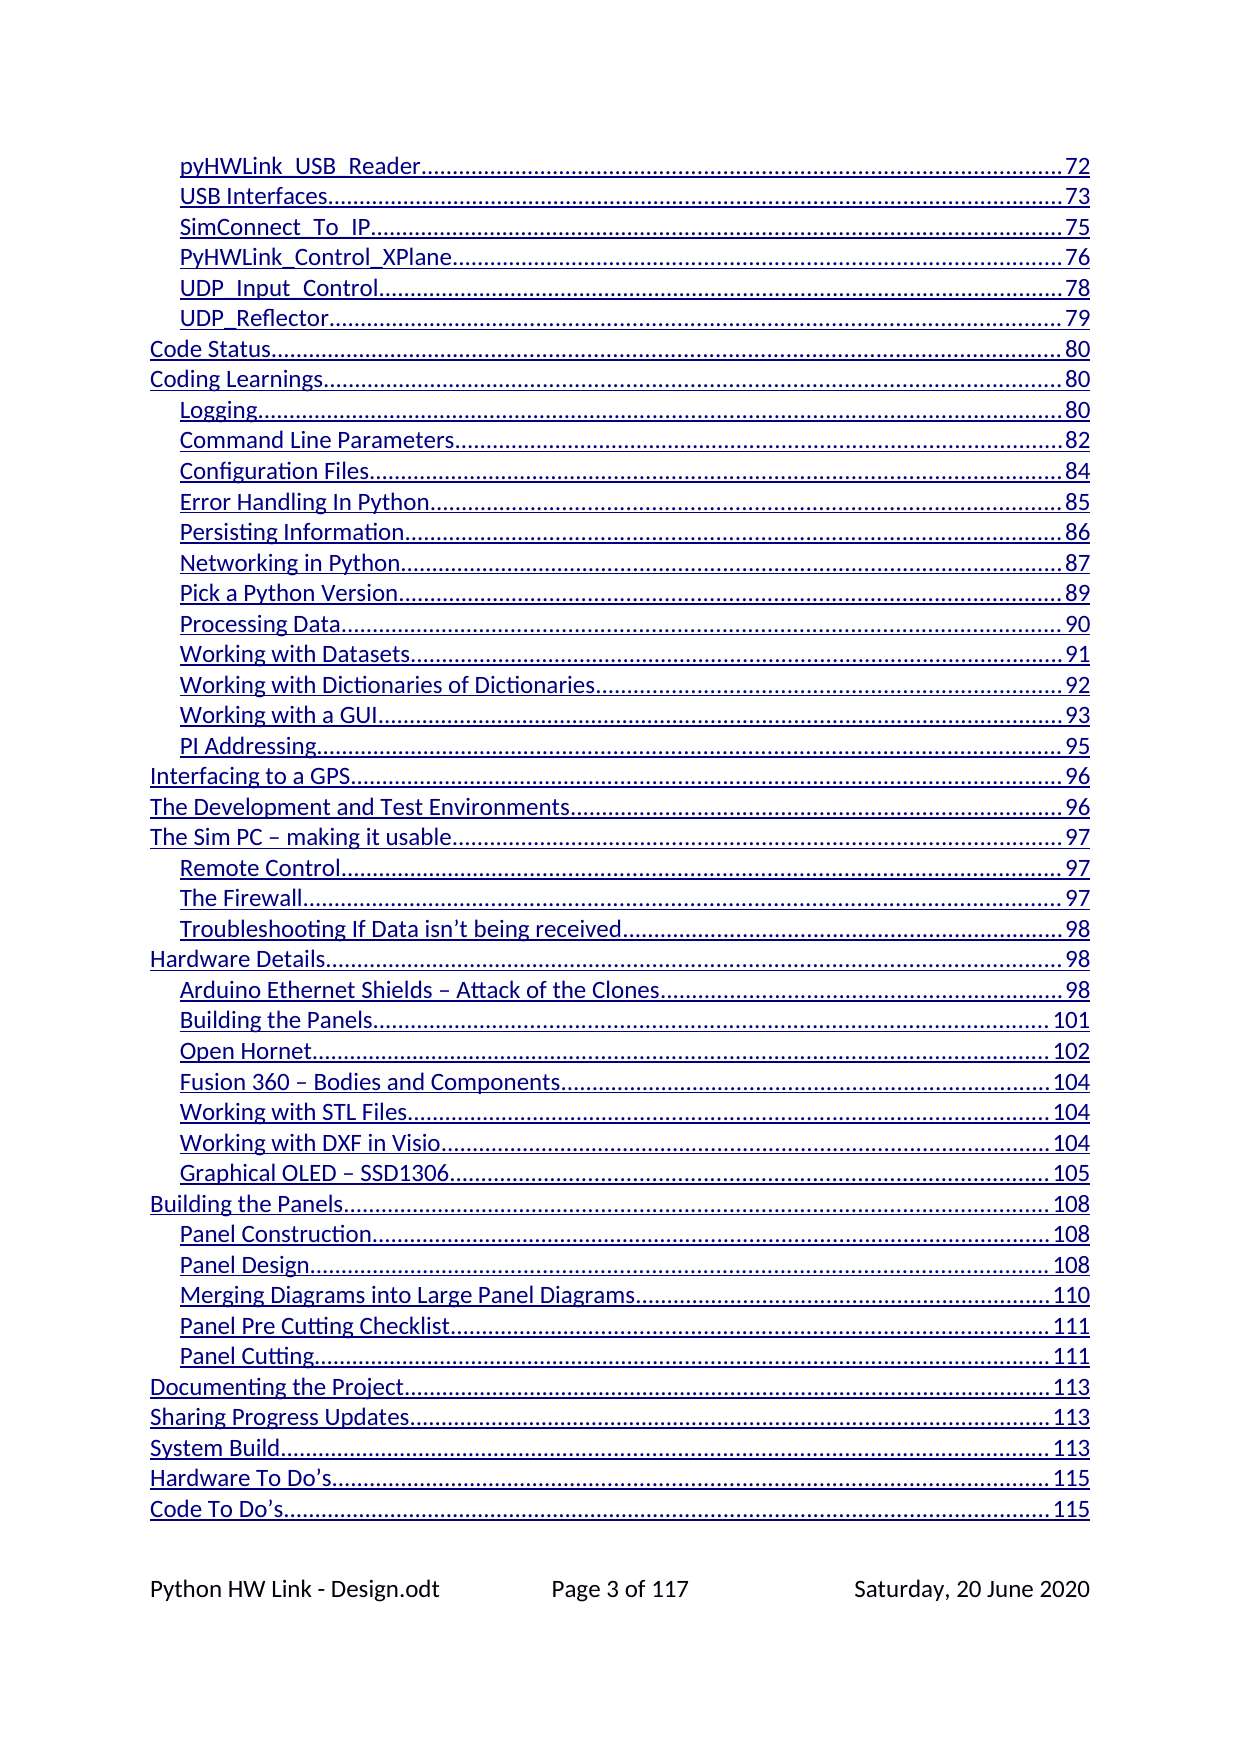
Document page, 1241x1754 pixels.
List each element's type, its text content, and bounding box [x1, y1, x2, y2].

text pyHWLink_USB_Reader 72 [179, 150, 1090, 176]
text Networking in Python 87 [179, 547, 1090, 573]
text Interfacing to a GPS 96 [150, 760, 1090, 786]
text [179, 1245, 1090, 1249]
text [179, 543, 1090, 547]
text PI Addressing 95 [179, 730, 1090, 756]
text Remote Control 97 [179, 852, 1090, 878]
text Hardware Details 98 [150, 943, 1090, 970]
text [179, 238, 1090, 242]
text [179, 177, 1090, 181]
text Working with STL Files 104 [179, 1096, 1090, 1122]
text UDP_Reflector 79 [179, 303, 1090, 329]
text [179, 207, 1090, 211]
text Panel Pre Cutting Checklist 111 [179, 1310, 1090, 1336]
text Sharing Progress Updates 113 [150, 1401, 1090, 1427]
text Logging 80 [179, 394, 1090, 420]
text The Sim PC – making it usable 97 [150, 821, 1090, 848]
text Code Status 80 [150, 333, 1090, 359]
text [179, 482, 1090, 486]
text Troubleshooting If Data isn’t being received 98 [179, 913, 1090, 939]
text The Development and Test Environments 96 [150, 791, 1090, 817]
text Arduino Ethernet Shields – Attack of the Clones 98 [179, 974, 1090, 1000]
text Building the Panels 101 [179, 1004, 1090, 1031]
text The Firewall 97 [179, 882, 1090, 909]
text Working with Dictionaries of Dictionaries 92 [179, 669, 1090, 695]
text Documenting the Project 113 [150, 1371, 1090, 1397]
text USB Interfaces 73 [179, 181, 1090, 206]
text Panel Construction 108 [179, 1218, 1090, 1244]
text [179, 604, 1090, 608]
text Panel Design 108 [179, 1249, 1090, 1275]
text Code To Do’s 115 [150, 1493, 1090, 1519]
text PyHWLink_Control_XPlane 76 [179, 242, 1090, 268]
text [179, 1184, 1090, 1188]
text [179, 1062, 1090, 1066]
text Coding Learnings 80 [150, 364, 1090, 390]
text Persisting Information 86 [179, 516, 1090, 542]
text Building the Panels 108 [150, 1188, 1090, 1214]
text [179, 1306, 1090, 1310]
text [179, 665, 1090, 669]
text Open Hornet 102 [179, 1035, 1090, 1061]
text [179, 299, 1090, 303]
text Processing Data 90 [179, 608, 1090, 634]
text Working with a GUI 93 [179, 699, 1090, 725]
text [179, 1367, 1090, 1371]
text Hardware To Do’s 115 [150, 1462, 1090, 1488]
text [179, 726, 1090, 730]
text UDP_Input_Control 78 [179, 272, 1090, 298]
text Pick a Python Version 89 [179, 577, 1090, 603]
text Configuration Files 84 [179, 455, 1090, 481]
text Graphical OLED – SSD1306 105 [179, 1157, 1090, 1183]
text Working with DXF in Visio 104 [179, 1127, 1090, 1153]
text Merging Diagrams into Large Panel Diagrams 110 [179, 1279, 1090, 1305]
text [179, 1123, 1090, 1127]
text [179, 421, 1090, 425]
text Working with Datasets 91 [179, 638, 1090, 664]
text SimConnect_To_IP 75 [179, 211, 1090, 237]
text System Build 113 [150, 1432, 1090, 1458]
text Fusion 360 – Bodies and Components 104 [179, 1066, 1090, 1092]
text Command Line Parameters 82 [179, 425, 1090, 451]
text Error Handling In Python 85 [179, 486, 1090, 512]
text Panel Cutting 111 [179, 1340, 1090, 1366]
